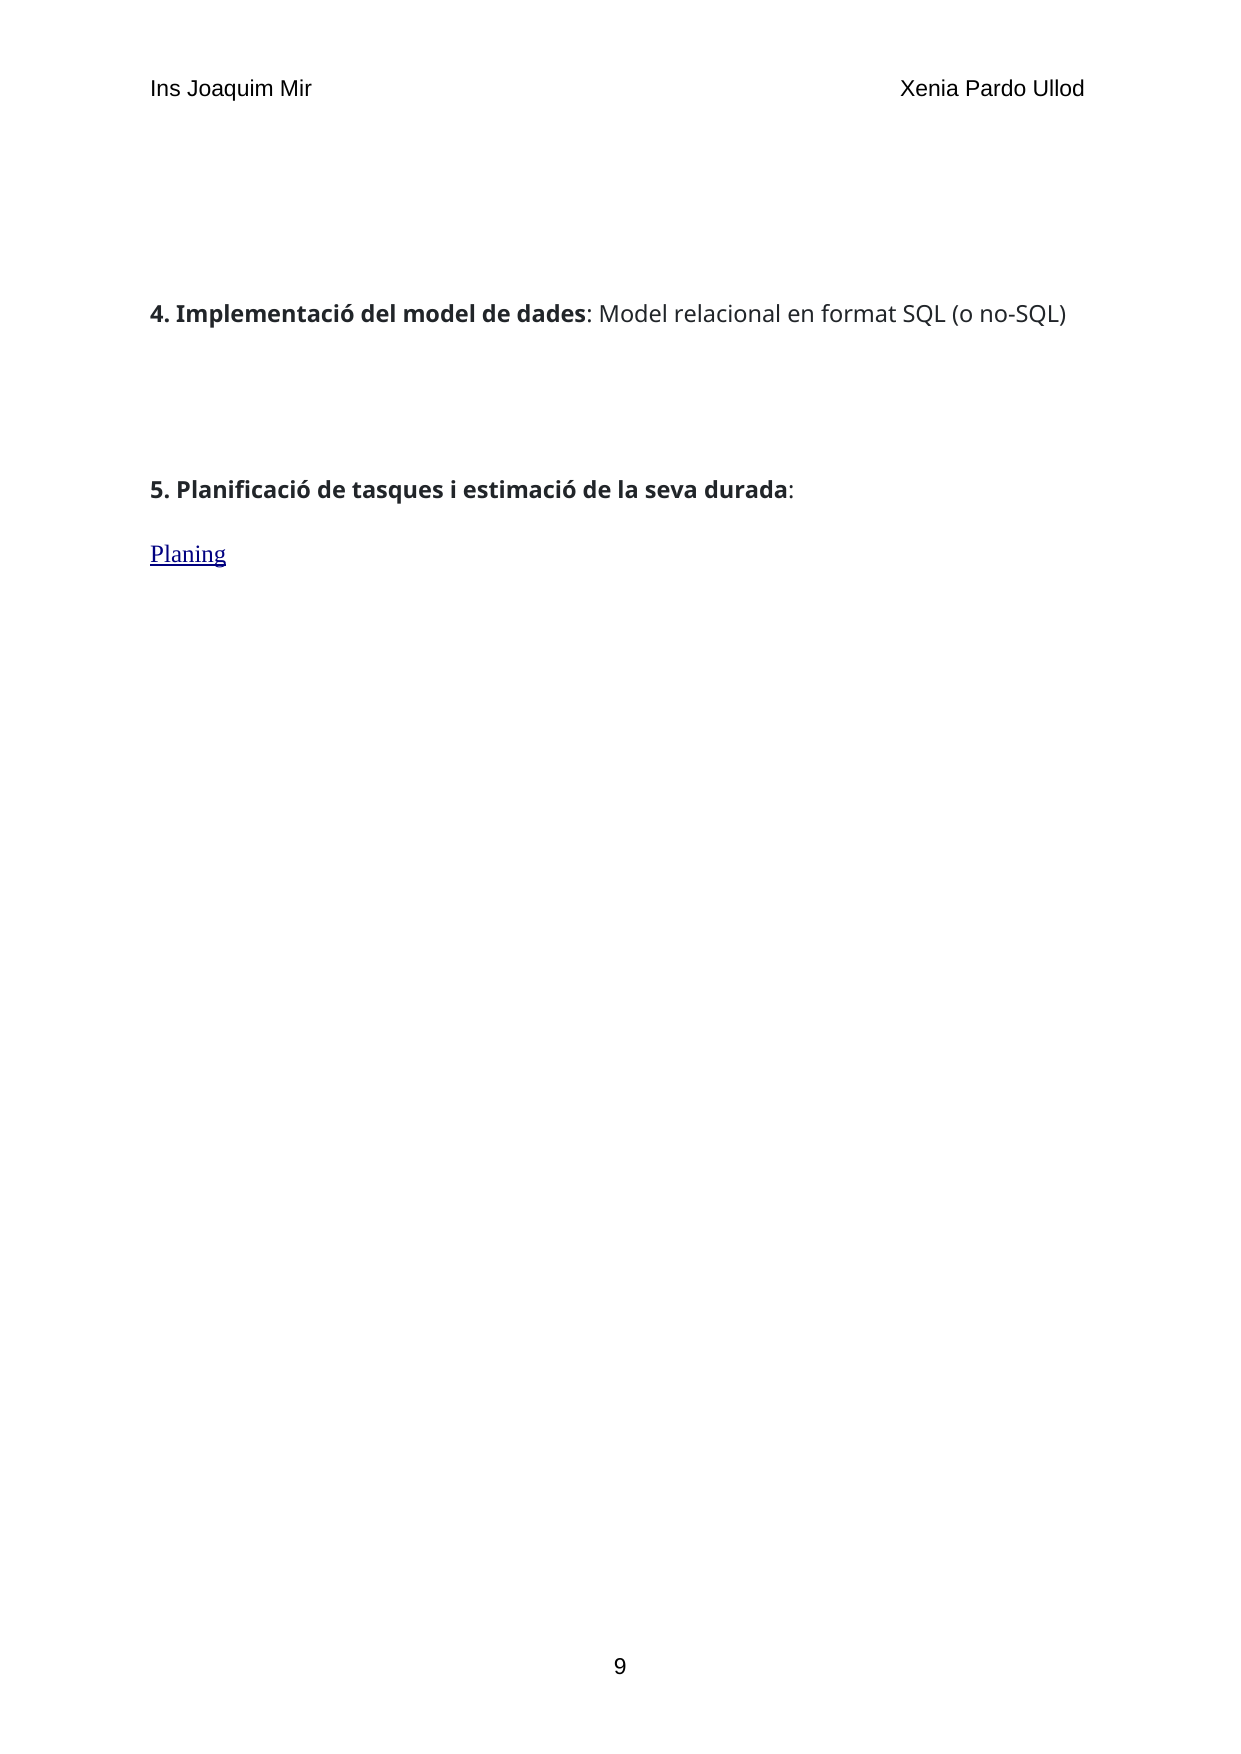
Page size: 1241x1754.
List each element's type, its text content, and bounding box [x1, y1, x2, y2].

text 4. Implementació del model de dades: Model relacional en format SQL (o no-SQL) [150, 297, 1090, 329]
text 5. Planificació de tasques i estimació de la seva durada: [150, 473, 1090, 505]
text Planing [150, 539, 1090, 568]
